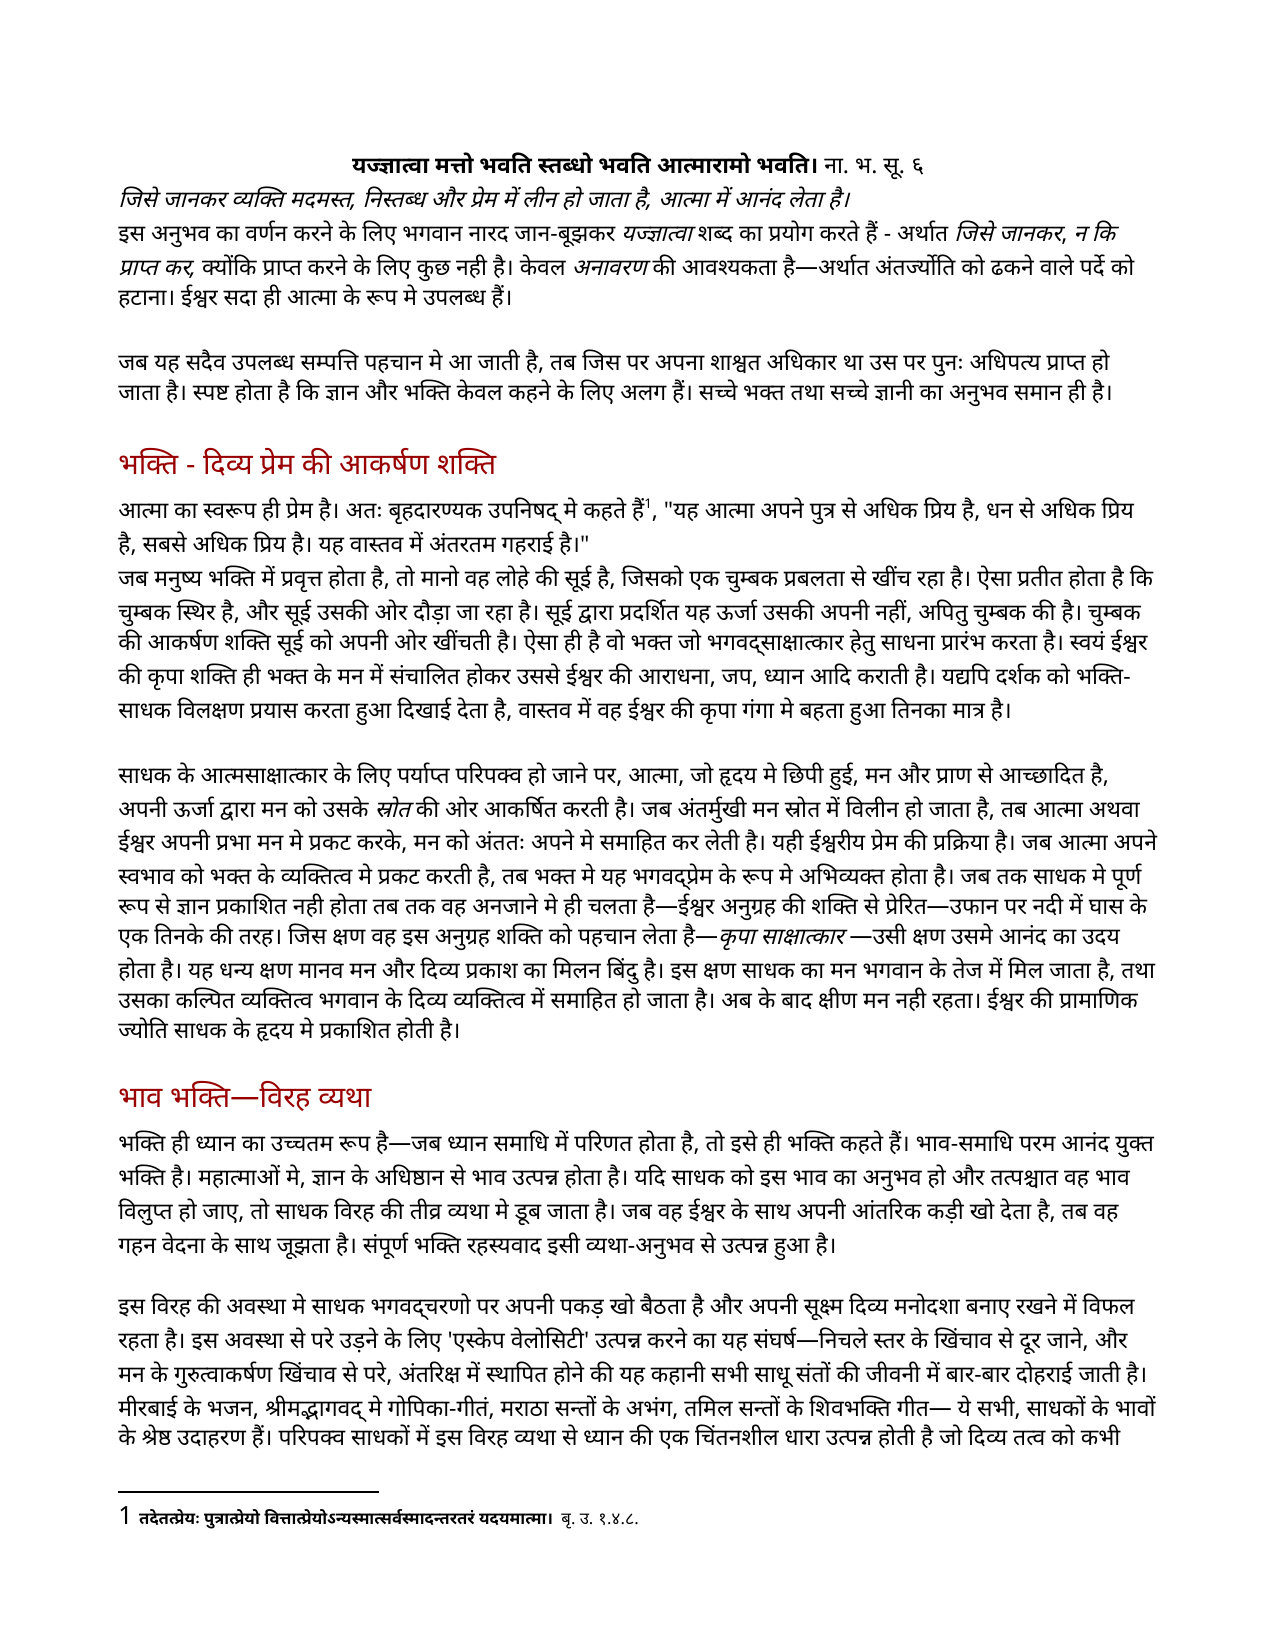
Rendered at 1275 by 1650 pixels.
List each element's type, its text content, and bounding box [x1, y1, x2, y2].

subtitle भक्ति - दिव्य प्रेम की आकर्षण शक्ति [118, 443, 1157, 486]
text साधक के आत्मसाक्षात्कार के लिए पर्याप्त परिपक्व हो जाने पर, आत्मा, जो हृदय मे छिपी हुई, मन और प्राण से आच्छादित है, अपनी ऊर्जा द्वारा मन को उसके स्रोत की ओर आकर्षित करती है। जब अंतर्मुखी मन स्रोत में विलीन हो जाता है, तब आत्मा अथवा ईश्वर अपनी प्रभा मन मे प्रकट करके, मन को अंततः अपने मे समाहित कर लेती है। यही ईश्वरीय प्रेम की प्रक्रिया है। जब आत्मा अपने स्वभाव को भक्त के व्यक्तित्व मे प्रकट करती है, तब भक्त मे यह भगवद्‌प्रेम के रूप मे अभिव्यक्त होता है। जब तक साधक मे पूर्ण रूप से ज्ञान प्रकाशित नही होता तब तक वह अनजाने मे ही चलता है—ईश्वर अनुग्रह की शक्ति से प्रेरित—उफान पर नदी में घास के एक तिनके की तरह। जिस क्षण वह इस अनुग्रह शक्ति को पहचान लेता है—कृपा साक्षात्कार —उसी क्षण उसमे आनंद का उदय होता है। यह धन्य क्षण मानव मन और दिव्य प्रकाश का मिलन बिंदु है। इस क्षण साधक का मन भगवान के तेज में मिल जाता है, तथा उसका कल्पित व्यक्तित्व भगवान के दिव्य व्यक्तित्व में समाहित हो जाता है। अब के बाद क्षीण मन नही रहता। ईश्वर की प्रामाणिक ज्योति साधक के हृदय मे प्रकाशित होती है। [118, 759, 1157, 1047]
text यज्ज्ञात्वा मत्तो भवति स्तब्धो भवति आत्मारामो भवति। ना. भ. सू. ६ [118, 149, 1157, 183]
text इस अनुभव का वर्णन करने के लिए भगवान नारद जान-बूझकर यज्ज्ञात्वा शब्द का प्रयोग करते हैं - अर्थात जिसे जानकर, न कि प्राप्त कर, क्योंकि प्राप्त करने के लिए कुछ नही है। केवल अनावरण की आवश्यकता है—अर्थात अंतर्ज्योति को ढकने वाले पर्दे को हटाना। ईश्वर सदा ही आत्मा के रूप मे उपलब्ध हैं। [118, 217, 1157, 315]
text इस विरह की अवस्था मे साधक भगवद्चरणो पर अपनी पकड़ खो बैठता है और अपनी सूक्ष्म दिव्य मनोदशा बनाए रखने में विफल रहता है। इस अवस्था से परे उड़ने के लिए 'एस्केप वेलोसिटी' उत्पन्न करने का यह संघर्ष—निचले स्तर के खिंचाव से दूर जाने, और मन के गुरुत्वाकर्षण खिंचाव से परे, अंतरिक्ष में स्थापित होने की यह कहानी सभी साधू संतों की जीवनी में बार-बार दोहराई जाती है। मीरबाई के भजन, श्रीमद्भागवद् मे गोपिका-गीतं, मराठा सन्तों के अभंग, तमिल सन्तों के शिवभक्ति गीत— ये सभी, साधकों के भावों के श्रेष्ठ उदाहरण हैं। परिपक्व साधकों में इस विरह व्यथा से ध्यान की एक चिंतनशील धारा उत्पन्न होती है जो दिव्य तत्व को कभी [118, 1294, 1157, 1455]
text जब मनुष्य भक्ति में प्रवृत्त होता है, तो मानो वह लोहे की सूई है, जिसको एक चुम्बक प्रबलता से खींच रहा है। ऐसा प्रतीत होता है कि चुम्बक स्थिर है, और सूई उसकी ओर दौड़ा जा रहा है। सूई द्वारा प्रदर्शित यह ऊर्जा उसकी अपनी नहीं, अपितु चुम्बक की है। चुम्बक की आकर्षण शक्ति सूई को अपनी ओर खींचती है। ऐसा ही है वो भक्त जो भगवद्साक्षात्कार हेतु साधना प्रारंभ करता है। स्वयं ईश्वर की कृपा शक्ति ही भक्त के मन में संचालित होकर उससे ईश्वर की आराधना, जप, ध्यान आदि कराती है। यद्यपि दर्शक को भक्ति-साधक विलक्षण प्रयास करता हुआ दिखाई देता है, वास्तव में वह ईश्वर की कृपा गंगा मे बहता हुआ तिनका मात्र है। [118, 562, 1157, 727]
subtitle भाव भक्ति—विरह व्यथा [118, 1081, 1157, 1119]
text जिसे जानकर व्यक्ति मदमस्त, निस्तब्ध और प्रेम में लीन हो जाता है, आत्मा में आनंद लेता है। [118, 183, 1157, 217]
text आत्मा का स्वरूप ही प्रेम है। अतः बृहदारण्यक उपनिषद् मे कहते हैं, "यह आत्मा अपने पुत्र से अधिक प्रिय है, धन से अधिक प्रिय है, सबसे अधिक प्रिय है। यह वास्तव में अंतरतम गहराई है।" [118, 494, 1157, 562]
text तदेतत्प्रेयः पुत्रात्प्रेयो वित्तात्प्रेयोऽन्यस्मात्सर्वस्मादन्तरतरं यदयमात्मा। बृ. उ. १.४.८. [118, 1498, 1157, 1532]
text भक्ति ही ध्यान का उच्चतम रूप है—जब ध्यान समाधि में परिणत होता है, तो इसे ही भक्ति कहते हैं। भाव-समाधि परम आनंद युक्त भक्ति है। महात्माओं मे, ज्ञान के अधिष्ठान से भाव उत्पन्न होता है। यदि साधक को इस भाव का अनुभव हो और तत्पश्चात वह भाव विलुप्त हो जाए, तो साधक विरह की तीव्र व्यथा मे डूब जाता है। जब वह ईश्वर के साथ अपनी आंतरिक कड़ी खो देता है, तब वह गहन वेदना के साथ जूझता है। संपूर्ण भक्ति रहस्यवाद इसी व्यथा-अनुभव से उत्पन्न हुआ है। [118, 1127, 1157, 1263]
text जब यह सदैव उपलब्ध सम्पत्ति पहचान मे आ जाती है, तब जिस पर अपना शाश्वत अधिकार था उस पर पुनः अधिपत्य प्राप्त हो जाता है। स्पष्ट होता है कि ज्ञान और भक्ति केवल कहने के लिए अलग हैं। सच्चे भक्त तथा सच्चे ज्ञानी का अनुभव समान ही है। [118, 346, 1157, 410]
